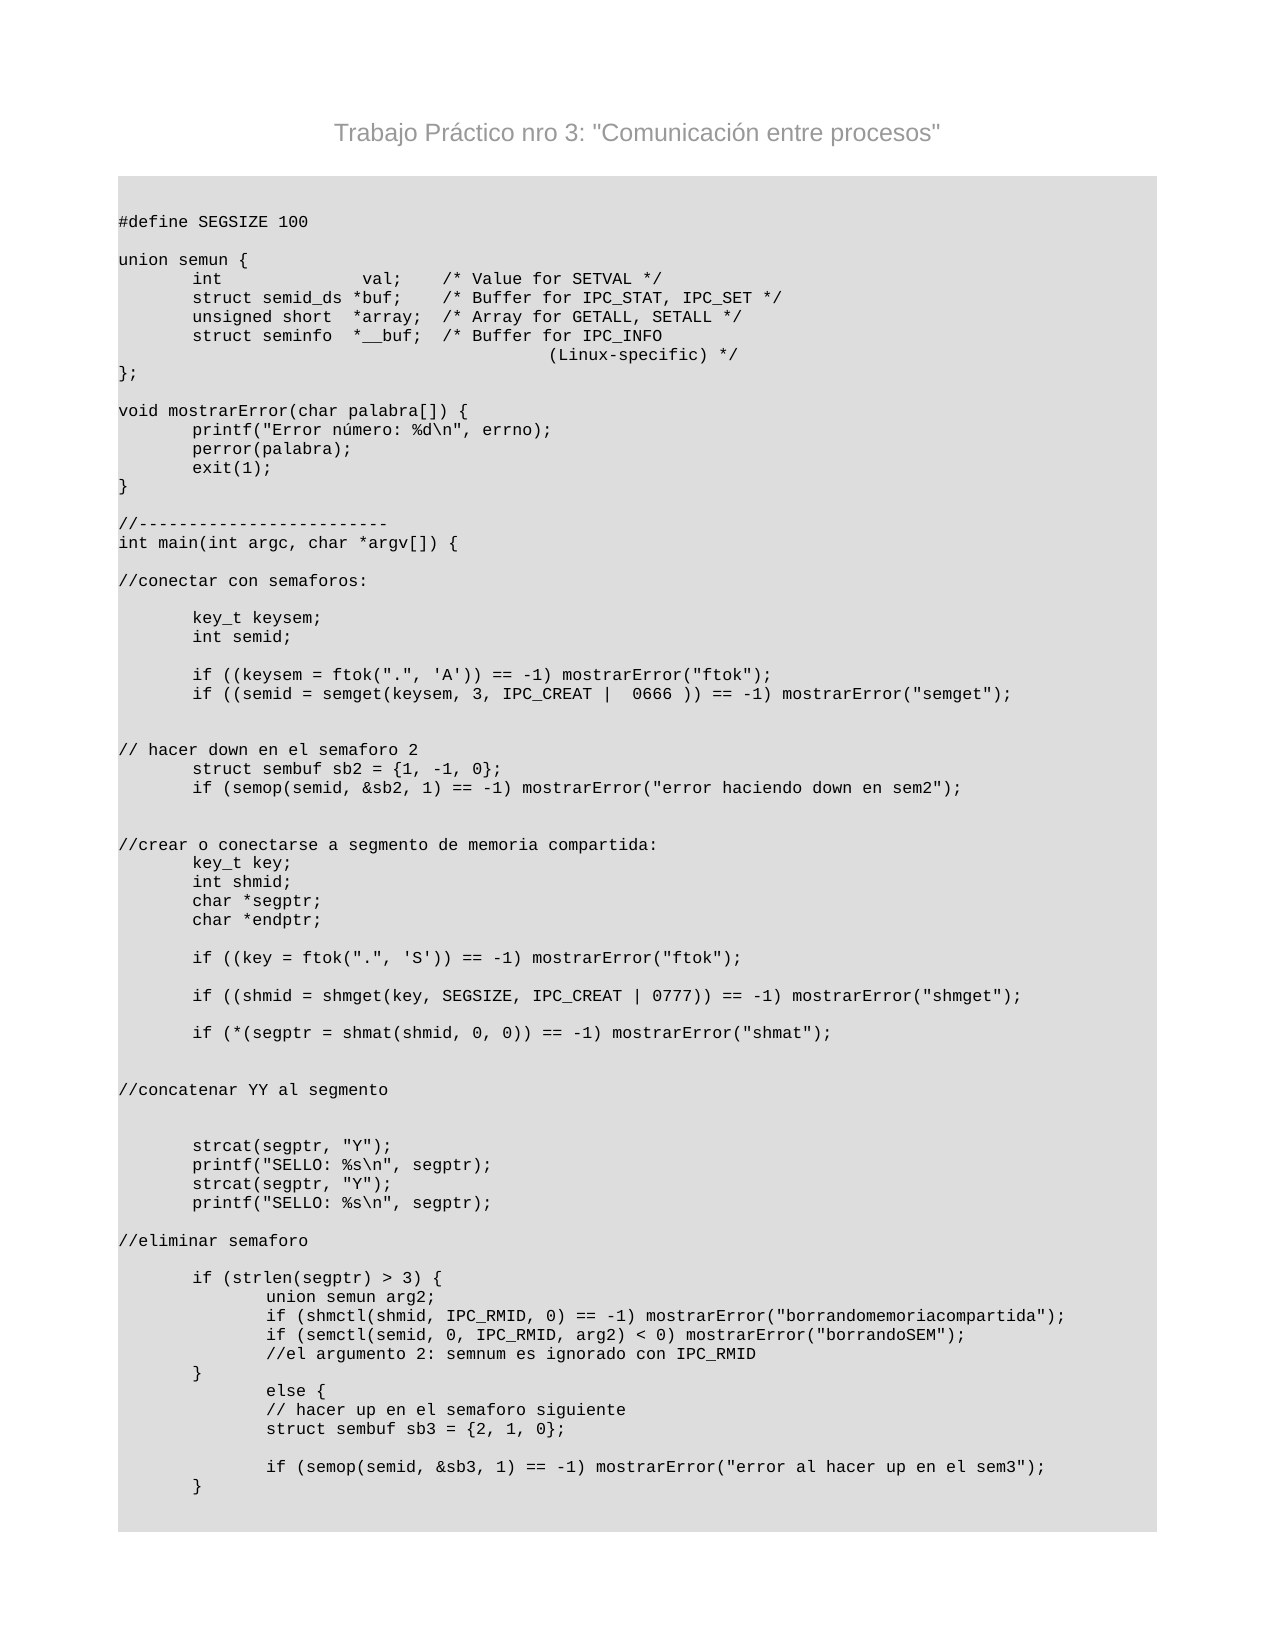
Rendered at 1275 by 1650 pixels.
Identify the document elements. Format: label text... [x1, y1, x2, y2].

text struct sembuf sb3 = {2, 1, 0}; [118, 1421, 1157, 1439]
text //------------------------- [118, 516, 1157, 534]
text //el argumento 2: semnum es ignorado con IPC_RMID [118, 1345, 1157, 1364]
text #define SEGSIZE 100 [118, 214, 1157, 233]
text if ((semid = semget(keysem, 3, IPC_CREAT | 0666 )) == -1) mostrarError("semget"); [118, 685, 1157, 704]
text exit(1); [118, 459, 1157, 478]
text if ((shmid = shmget(key, SEGSIZE, IPC_CREAT | 0777)) == -1) mostrarError("shmget"); [118, 987, 1157, 1006]
text //crear o conectarse a segmento de memoria compartida: [118, 836, 1157, 855]
text unsigned short *array; /* Array for GETALL, SETALL */ [118, 308, 1157, 327]
text struct seminfo *__buf; /* Buffer for IPC_INFO [118, 327, 1157, 346]
text if (semctl(semid, 0, IPC_RMID, arg2) < 0) mostrarError("borrandoSEM"); [118, 1326, 1157, 1345]
text int semid; [118, 629, 1157, 648]
text else { [118, 1383, 1157, 1402]
text if (semop(semid, &sb3, 1) == -1) mostrarError("error al hacer up en el sem3"); [118, 1458, 1157, 1477]
text printf("SELLO: %s\n", segptr); [118, 1157, 1157, 1176]
text if (strlen(segptr) > 3) { [118, 1270, 1157, 1289]
text //conectar con semaforos: [118, 572, 1157, 591]
text printf("SELLO: %s\n", segptr); [118, 1194, 1157, 1213]
text int val; /* Value for SETVAL */ [118, 271, 1157, 289]
text perror(palabra); [118, 440, 1157, 459]
text key_t key; [118, 855, 1157, 874]
text } [118, 1477, 1157, 1496]
text void mostrarError(char palabra[]) { [118, 403, 1157, 421]
text //eliminar semaforo [118, 1232, 1157, 1251]
text if (shmctl(shmid, IPC_RMID, 0) == -1) mostrarError("borrandomemoriacompartida"); [118, 1308, 1157, 1326]
text } [118, 1364, 1157, 1383]
text int shmid; [118, 874, 1157, 893]
text //concatenar YY al segmento [118, 1081, 1157, 1100]
text // hacer down en el semaforo 2 [118, 742, 1157, 761]
text strcat(segptr, "Y"); [118, 1176, 1157, 1194]
text (Linux-specific) */ [118, 346, 1157, 365]
text strcat(segptr, "Y"); [118, 1138, 1157, 1157]
text if ((key = ftok(".", 'S')) == -1) mostrarError("ftok"); [118, 949, 1157, 968]
text int main(int argc, char *argv[]) { [118, 534, 1157, 553]
text if (*(segptr = shmat(shmid, 0, 0)) == -1) mostrarError("shmat"); [118, 1025, 1157, 1044]
text if ((keysem = ftok(".", 'A')) == -1) mostrarError("ftok"); [118, 667, 1157, 685]
text printf("Error número: %d\n", errno); [118, 421, 1157, 440]
text if (semop(semid, &sb2, 1) == -1) mostrarError("error haciendo down en sem2"); [118, 780, 1157, 798]
text union semun arg2; [118, 1289, 1157, 1308]
text char *endptr; [118, 912, 1157, 931]
text char *segptr; [118, 893, 1157, 912]
text union semun { [118, 252, 1157, 271]
text key_t keysem; [118, 610, 1157, 629]
text }; [118, 365, 1157, 384]
text struct sembuf sb2 = {1, -1, 0}; [118, 761, 1157, 780]
text struct semid_ds *buf; /* Buffer for IPC_STAT, IPC_SET */ [118, 289, 1157, 308]
text // hacer up en el semaforo siguiente [118, 1402, 1157, 1421]
text } [118, 478, 1157, 497]
